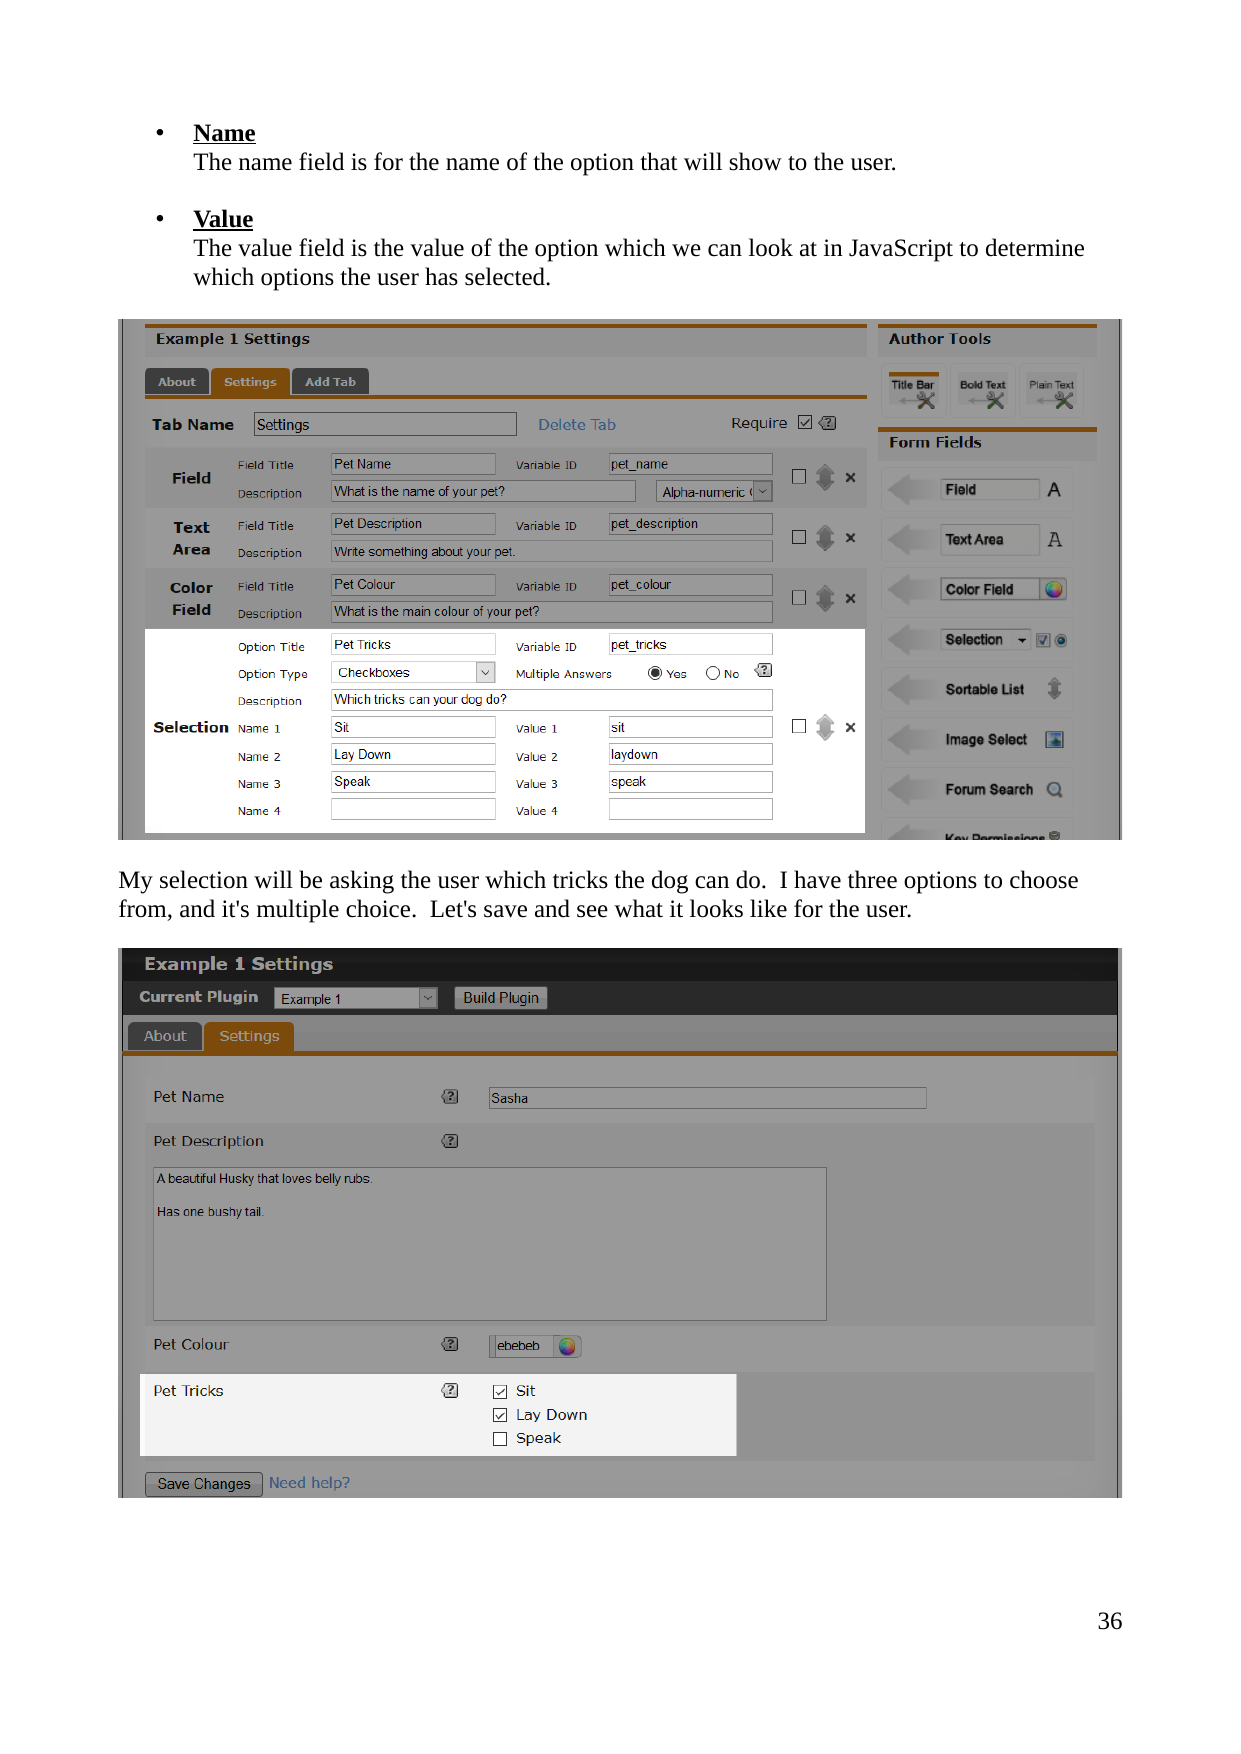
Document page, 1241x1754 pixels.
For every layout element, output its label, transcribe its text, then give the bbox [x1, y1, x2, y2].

picture [118, 948, 1123, 1498]
text My selection will be asking the user which tricks the dog can do. I have three options to choose from, and it's multiple choice. Let's save and see what it looks like for the user. [118, 865, 1122, 923]
list Value The value field is the value of the option which we can look at in JavaScript to determine which options the user has selected. [156, 204, 1122, 319]
list Name The name field is for the name of the option that will show to the user. [156, 118, 1122, 204]
picture [118, 319, 1123, 840]
